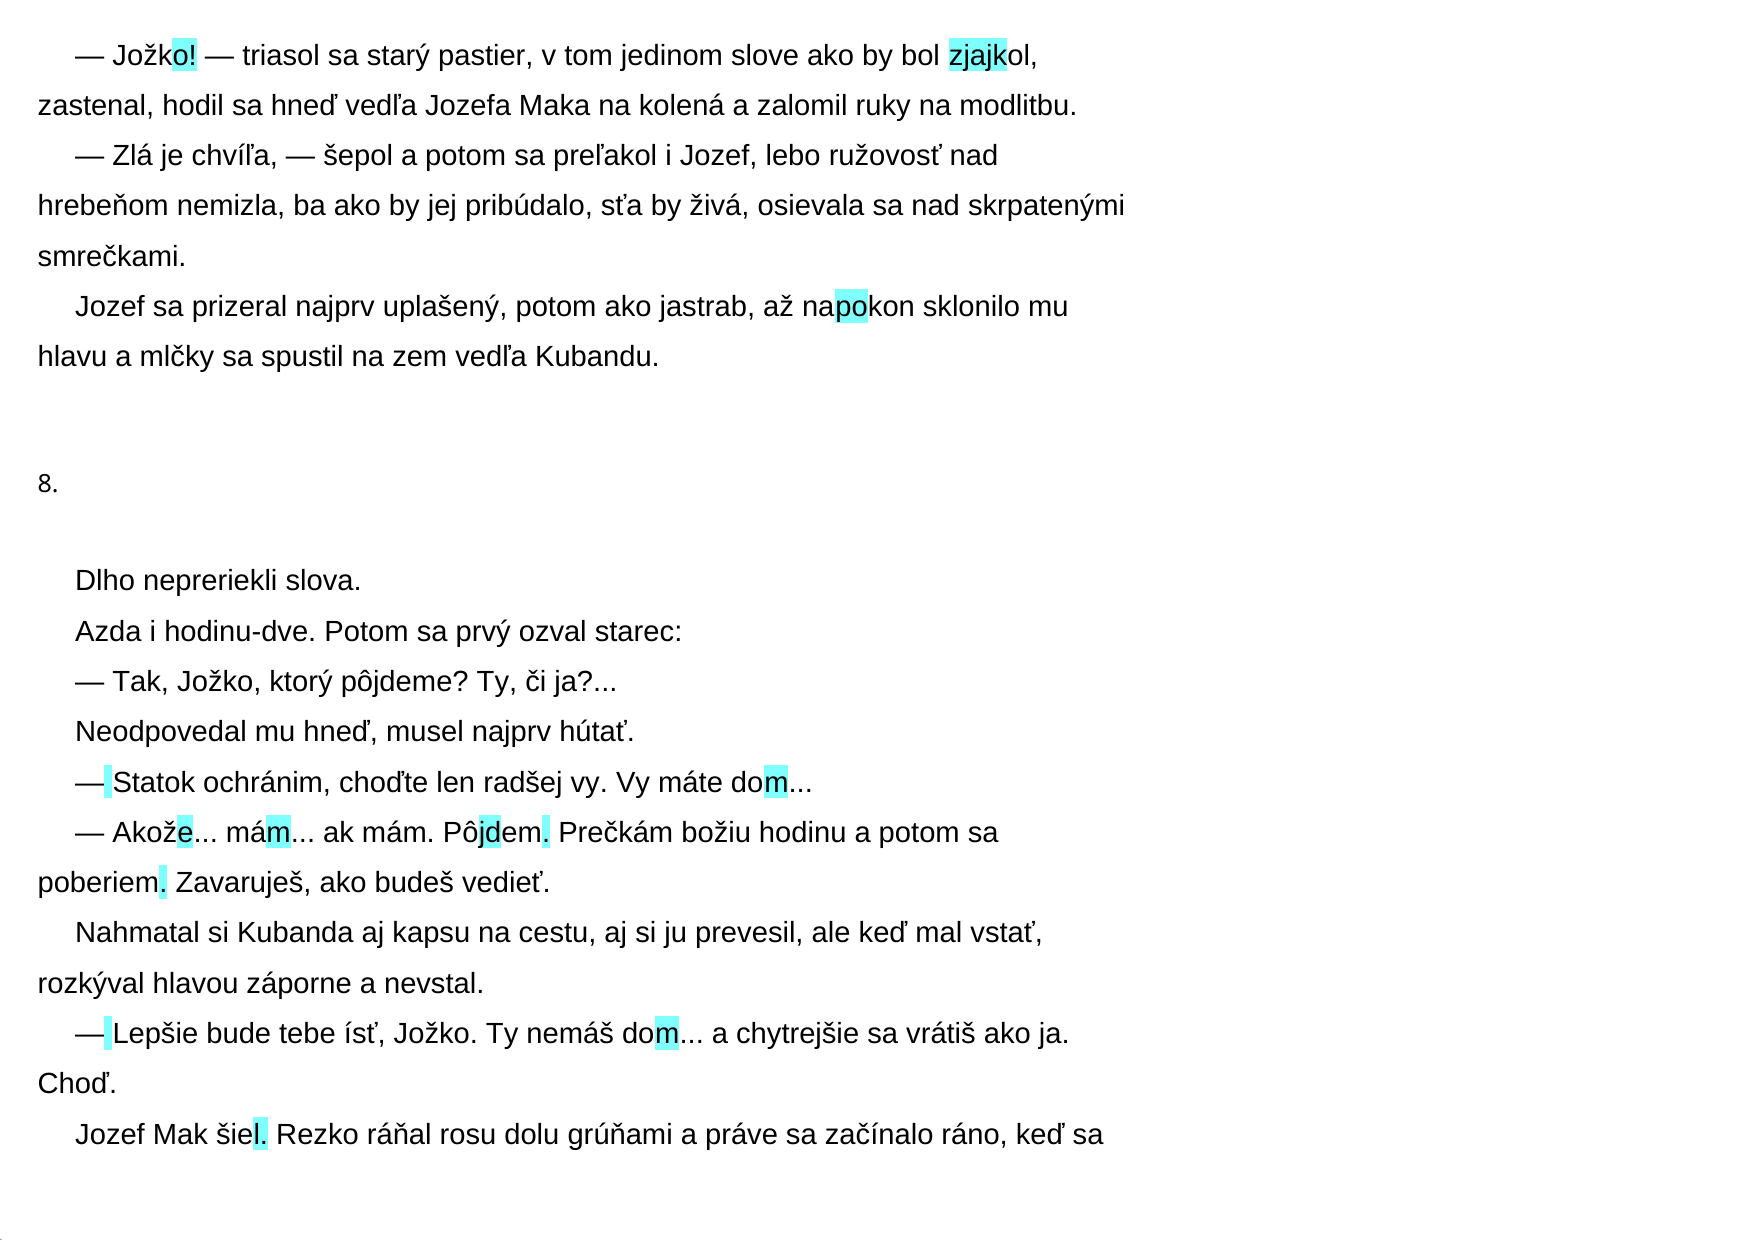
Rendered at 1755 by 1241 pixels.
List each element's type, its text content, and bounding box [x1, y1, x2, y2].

text Jozef sa prizeral najprv uplašený, potom ako jastrab, až napokon sklonilo mu hlavu a mlčky sa spustil na zem vedľa Kubandu. [37, 289, 1130, 373]
subtitle 8. [37, 466, 1130, 500]
text — Zlá je chvíľa, — šepol a potom sa preľakol i Jozef, lebo ružovosť nad hrebeňom nemizla, ba ako by jej pribúdalo, sťa by živá, osievala sa nad skrpatenými smrečkami. [37, 138, 1130, 272]
text — Statok ochránim, choďte len radšej vy. Vy máte dom... [37, 764, 1130, 798]
text Neodpovedal mu hneď, musel najprv hútať. [37, 714, 1130, 748]
text — Lepšie bude tebe ísť, Jožko. Ty nemáš dom... a chytrejšie sa vrátiš ako ja. Choď. [37, 1016, 1130, 1100]
text Dlho nepreriekli slova. [37, 563, 1130, 597]
text Azda i hodinu-dve. Potom sa prvý ozval starec: [37, 614, 1130, 647]
text — Akože... mám... ak mám. Pôjdem. Prečkám božiu hodinu a potom sa poberiem. Zavaruješ, ako budeš vedieť. [37, 815, 1130, 899]
text — Tak, Jožko, ktorý pôjdeme? Ty, či ja?... [37, 664, 1130, 697]
text — Jožko! — triasol sa starý pastier, v tom jedinom slove ako by bol zjajkol, zastenal, hodil sa hneď vedľa Jozefa Maka na kolená a zalomil ruky na modlitbu. [37, 37, 1130, 121]
text Jozef Mak šiel. Rezko ráňal rosu dolu grúňami a práve sa začínalo ráno, keď sa [37, 1117, 1130, 1150]
text Nahmatal si Kubanda aj kapsu na cestu, aj si ju prevesil, ale keď mal vstať, rozkýval hlavou záporne a nevstal. [37, 916, 1130, 999]
